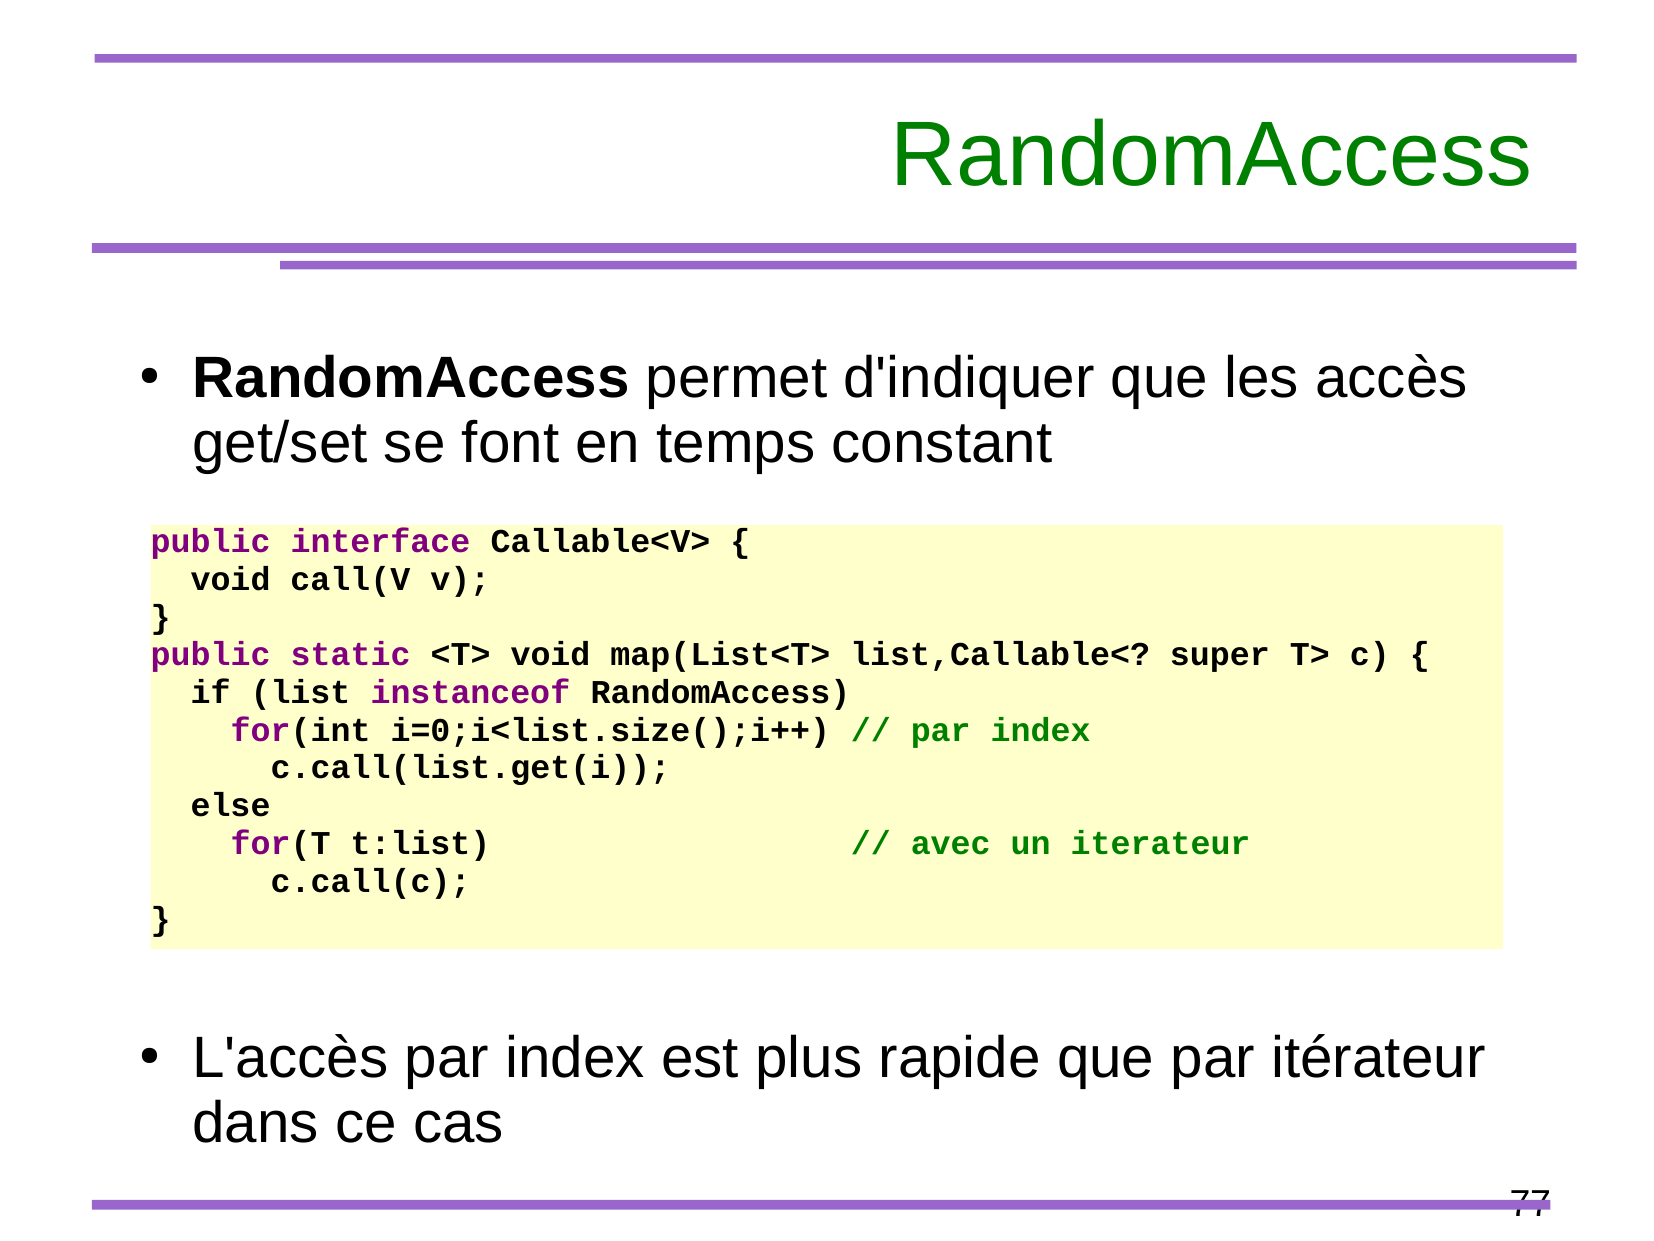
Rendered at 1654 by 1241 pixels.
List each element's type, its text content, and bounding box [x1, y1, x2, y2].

list RandomAccess permet d'indiquer que les accès get/set se font en temps constant L'accès par index est plus rapide que par itérateur dans ce cas [121, 344, 1534, 1155]
title RandomAccess [121, 49, 1534, 257]
text_box public interface Callable<V> { void call(V v); } public static <T> void map(List<T> list,Callable<? super T> c) { if (list instanceof RandomAccess) for(int i=0;i<list.size();i++) // par index c.call(list.get(i)); else for(T t:list) // avec un iterateur c.call(c); } [150, 524, 1503, 950]
